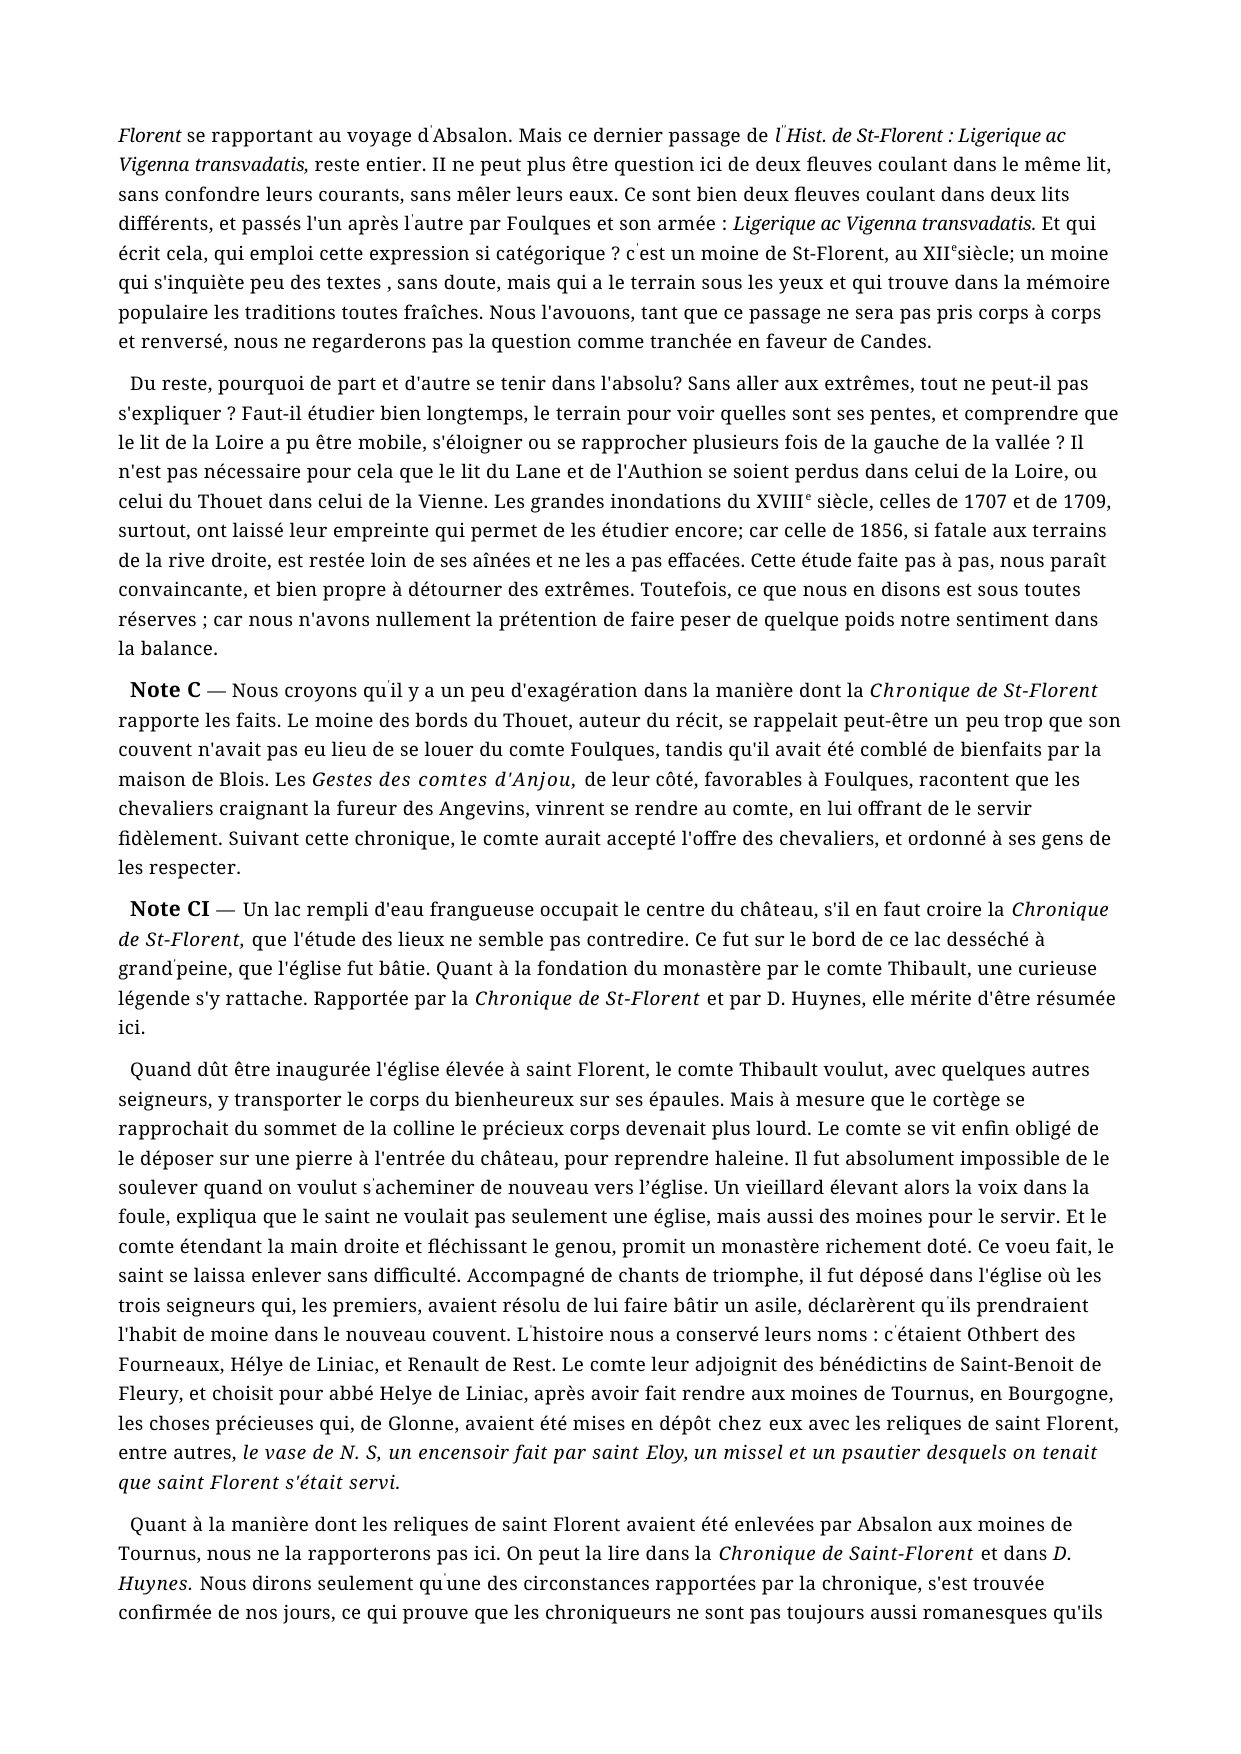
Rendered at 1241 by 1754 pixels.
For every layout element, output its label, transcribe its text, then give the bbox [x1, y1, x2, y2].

text Du reste, pourquoi de part et d'autre se tenir dans l'absolu? Sans aller aux extrêmes, tout ne peut-il pas s'expliquer ? Faut-il étudier bien longtemps, le terrain pour voir quelles sont ses pentes, et comprendre que le lit de la Loire a pu être mobile, s'éloigner ou se rapprocher plusieurs fois de la gauche de la vallée ? Il n'est pas nécessaire pour cela que le lit du Lane et de l'Authion se soient perdus dans celui de la Loire, ou celui du Thouet dans celui de la Vienne. Les grandes inondations du XVIIIe siècle, celles de 1707 et de 1709, surtout, ont laissé leur empreinte qui permet de les étudier encore; car celle de 1856, si fatale aux terrains de la rive droite, est restée loin de ses aînées et ne les a pas effacées. Cette étude faite pas à pas, nous paraît convaincante, et bien propre à détourner des extrêmes. Toutefois, ce que nous en disons est sous toutes réserves ; car nous n'avons nullement la prétention de faire peser de quelque poids notre sentiment dans la balance. [118, 366, 1122, 661]
text Note CI — Un lac rempli d'eau frangueuse occupait le centre du château, s'il en faut croire la Chronique de St-Florent, que l'étude des lieux ne semble pas contredire. Ce fut sur le bord de ce lac desséché à grand'peine, que l'église fut bâtie. Quant à la fondation du monastère par le comte Thibault, une curieuse légende s'y rattache. Rapportée par la Chronique de St-Florent et par D. Huynes, elle mérite d'être résumée ici. [118, 893, 1122, 1040]
text Florent se rapportant au voyage d'Absalon. Mais ce dernier passage de l''Hist. de St-Florent : Ligerique ac Vigenna transvadatis, reste entier. II ne peut plus être question ici de deux fleuves coulant dans le même lit, sans confondre leurs courants, sans mêler leurs eaux. Ce sont bien deux fleuves coulant dans deux lits différents, et passés l'un après l'autre par Foulques et son armée : Ligerique ac Vigenna transvadatis. Et qui écrit cela, qui emploi cette expression si catégorique ? c'est un moine de St-Florent, au XIIesiècle; un moine qui s'inquiète peu des textes , sans doute, mais qui a le terrain sous les yeux et qui trouve dans la mémoire populaire les traditions toutes fraîches. Nous l'avouons, tant que ce passage ne sera pas pris corps à corps et renversé, nous ne regarderons pas la question comme tranchée en faveur de Candes. [118, 118, 1122, 354]
text Quand dût être inaugurée l'église élevée à saint Florent, le comte Thibault voulut, avec quelques autres seigneurs, y transporter le corps du bienheureux sur ses épaules. Mais à mesure que le cortège se rapprochait du sommet de la colline le précieux corps devenait plus lourd. Le comte se vit enfin obligé de le déposer sur une pierre à l'entrée du château, pour reprendre haleine. Il fut absolument impossible de le soulever quand on voulut s'acheminer de nouveau vers l’église. Un vieillard élevant alors la voix dans la foule, expliqua que le saint ne voulait pas seulement une église, mais aussi des moines pour le servir. Et le comte étendant la main droite et fléchissant le genou, promit un monastère richement doté. Ce voeu fait, le saint se laissa enlever sans difficulté. Accompagné de chants de triomphe, il fut déposé dans l'église où les trois seigneurs qui, les premiers, avaient résolu de lui faire bâtir un asile, déclarèrent qu'ils prendraient l'habit de moine dans le nouveau couvent. L'histoire nous a conservé leurs noms : c'étaient Othbert des Fourneaux, Hélye de Liniac, et Renault de Rest. Le comte leur adjoignit des bénédictins de Saint-Benoit de Fleury, et choisit pour abbé Helye de Liniac, après avoir fait rendre aux moines de Tournus, en Bourgogne, les choses précieuses qui, de Glonne, avaient été mises en dépôt chez eux avec les reliques de saint Florent, entre autres, le vase de N. S, un encensoir fait par saint Eloy, un missel et un psautier desquels on tenait que saint Florent s'était servi. [118, 1052, 1122, 1495]
text Quant à la manière dont les reliques de saint Florent avaient été enlevées par Absalon aux moines de Tournus, nous ne la rapporterons pas ici. On peut la lire dans la Chronique de Saint-Florent et dans D. Huynes. Nous dirons seulement qu'une des circonstances rapportées par la chronique, s'est trouvée confirmée de nos jours, ce qui prouve que les chroniqueurs ne sont pas toujours aussi romanesques qu'ils [118, 1507, 1122, 1625]
text Note C — Nous croyons qu'il y a un peu d'exagération dans la manière dont la Chronique de St-Florent rapporte les faits. Le moine des bords du Thouet, auteur du récit, se rappelait peut-être un peu trop que son couvent n'avait pas eu lieu de se louer du comte Foulques, tandis qu'il avait été comblé de bienfaits par la maison de Blois. Les Gestes des comtes d'Anjou, de leur côté, favorables à Foulques, racontent que les chevaliers craignant la fureur des Angevins, vinrent se rendre au comte, en lui offrant de le servir fidèlement. Suivant cette chronique, le comte aurait accepté l'offre des chevaliers, et ordonné à ses gens de les respecter. [118, 674, 1122, 880]
